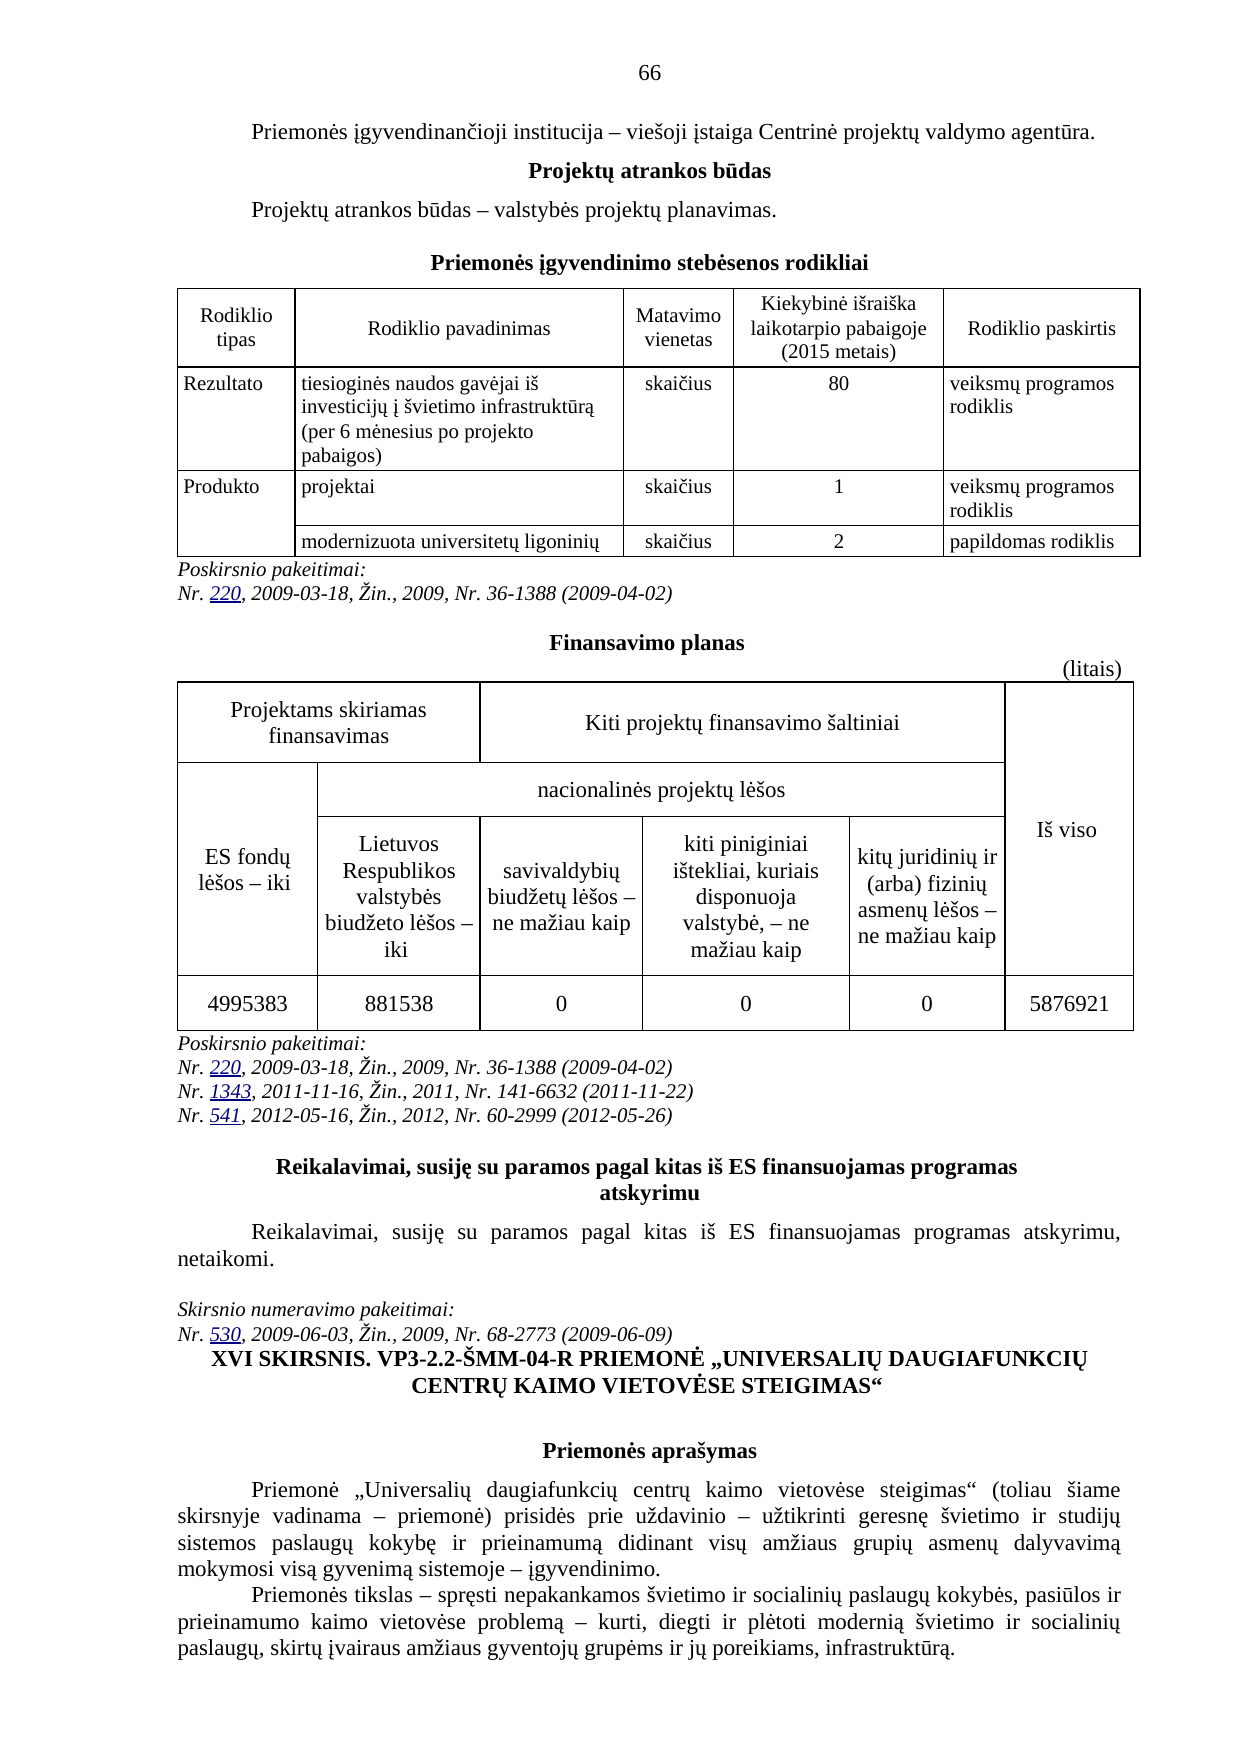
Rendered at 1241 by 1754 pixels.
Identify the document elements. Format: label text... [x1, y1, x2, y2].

text Priemonės įgyvendinimo stebėsenos rodikliai [177, 248, 1122, 275]
table_cell ES fondų lėšos – iki [178, 763, 317, 975]
table_header Rodiklio tipas [178, 289, 294, 366]
text Projektų atrankos būdas – valstybės projektų planavimas. [177, 196, 1122, 222]
text Nr. 530, 2009-06-03, Žin., 2009, Nr. 68-2773 (2009-06-09) [177, 1321, 1122, 1346]
text Skirsnio numeravimo pakeitimai: [177, 1297, 1122, 1321]
table_cell 0 [481, 976, 642, 1029]
table_cell 80 [734, 368, 943, 469]
table_cell skaičius [624, 526, 733, 556]
table_cell kiti piniginiai ištekliai, kuriais disponuoja valstybė, – ne mažiau kaip [643, 817, 849, 975]
table_cell skaičius [624, 471, 733, 524]
text Nr. 541, 2012-05-16, Žin., 2012, Nr. 60-2999 (2012-05-26) [177, 1103, 1122, 1127]
table_header Iš viso [1006, 683, 1133, 975]
text Priemonė „Universalių daugiafunkcių centrų kaimo vietovėse steigimas“ (toliau šiame skirsnyje vadinama – priemonė) prisidės prie uždavinio – užtikrinti geresnę švietimo ir studijų sistemos paslaugų kokybę ir prieinamumą didinant visų amžiaus grupių asmenų dalyvavimą mokymosi visą gyvenimą sistemoje – įgyvendinimo. [177, 1476, 1122, 1581]
text Projektų atrankos būdas [177, 157, 1122, 183]
table_cell nacionalinės projektų lėšos [318, 763, 1004, 816]
table_cell 0 [850, 976, 1004, 1029]
text Poskirsnio pakeitimai: [177, 1031, 1122, 1054]
table_header Kiti projektų finansavimo šaltiniai [481, 683, 1004, 762]
table_cell 2 [734, 526, 943, 556]
table_header Kiekybinė išraiška laikotarpio pabaigoje (2015 metais) [734, 289, 943, 366]
table_cell kitų juridinių ir (arba) fizinių asmenų lėšos – ne mažiau kaip [850, 817, 1004, 975]
text Priemonės įgyvendinančioji institucija – viešoji įstaiga Centrinė projektų valdymo agentūra. [177, 118, 1122, 144]
text Nr. 220, 2009-03-18, Žin., 2009, Nr. 36-1388 (2009-04-02) [177, 1054, 1122, 1079]
text (litais) [177, 655, 1122, 681]
table_cell 881538 [318, 976, 479, 1029]
text Nr. 1343, 2011-11-16, Žin., 2011, Nr. 141-6632 (2011-11-22) [177, 1079, 1122, 1103]
table_header Matavimo vienetas [624, 289, 733, 366]
table_cell Lietuvos Respublikos valstybės biudžeto lėšos – iki [318, 817, 479, 975]
table_cell savivaldybių biudžetų lėšos – ne mažiau kaip [481, 817, 642, 975]
text Priemonės aprašymas [177, 1437, 1122, 1463]
table_cell 1 [734, 471, 943, 524]
table_cell modernizuota universitetų ligoninių [296, 526, 623, 556]
table_cell skaičius [624, 368, 733, 469]
text Poskirsnio pakeitimai: [177, 557, 1122, 581]
text Priemonės tikslas – spręsti nepakankamos švietimo ir socialinių paslaugų kokybės, pasiūlos ir prieinamumo kaimo vietovėse problemą – kurti, diegti ir plėtoti modernią švietimo ir socialinių paslaugų, skirtų įvairaus amžiaus gyventojų grupėms ir jų poreikiams, infrastruktūrą. [177, 1581, 1122, 1660]
table_header Rodiklio paskirtis [944, 289, 1139, 366]
text Nr. 220, 2009-03-18, Žin., 2009, Nr. 36-1388 (2009-04-02) [177, 581, 1122, 605]
table_cell 0 [643, 976, 849, 1029]
table_cell 5876921 [1006, 976, 1133, 1029]
table_header Rodiklio pavadinimas [296, 289, 623, 366]
table_cell tiesioginės naudos gavėjai iš investicijų į švietimo infrastruktūrą (per 6 mėnesius po projekto pabaigos) [296, 368, 623, 469]
table_cell veiksmų programos rodiklis [944, 368, 1139, 469]
table_cell Rezultato [178, 368, 294, 469]
text XVI SKIRSNIS. VP3-2.2-ŠMM-04-R PRIEMONĖ „UNIVERSALIŲ DAUGIAFUNKCIŲ CENTRŲ KAIMO VIETOVĖSE STEIGIMAS“ [177, 1346, 1122, 1398]
table_cell Produkto [178, 471, 294, 556]
table_header Projektams skiriamas finansavimas [178, 683, 479, 762]
text Finansavimo planas [177, 629, 1122, 655]
text Reikalavimai, susiję su paramos pagal kitas iš ES finansuojamas programas atskyrimu [177, 1153, 1122, 1206]
table_cell veiksmų programos rodiklis [944, 471, 1139, 524]
table_cell projektai [296, 471, 623, 524]
text Reikalavimai, susiję su paramos pagal kitas iš ES finansuojamas programas atskyrimu, netaikomi. [177, 1218, 1122, 1271]
table_cell papildomas rodiklis [944, 526, 1139, 556]
table_cell 4995383 [178, 976, 317, 1029]
